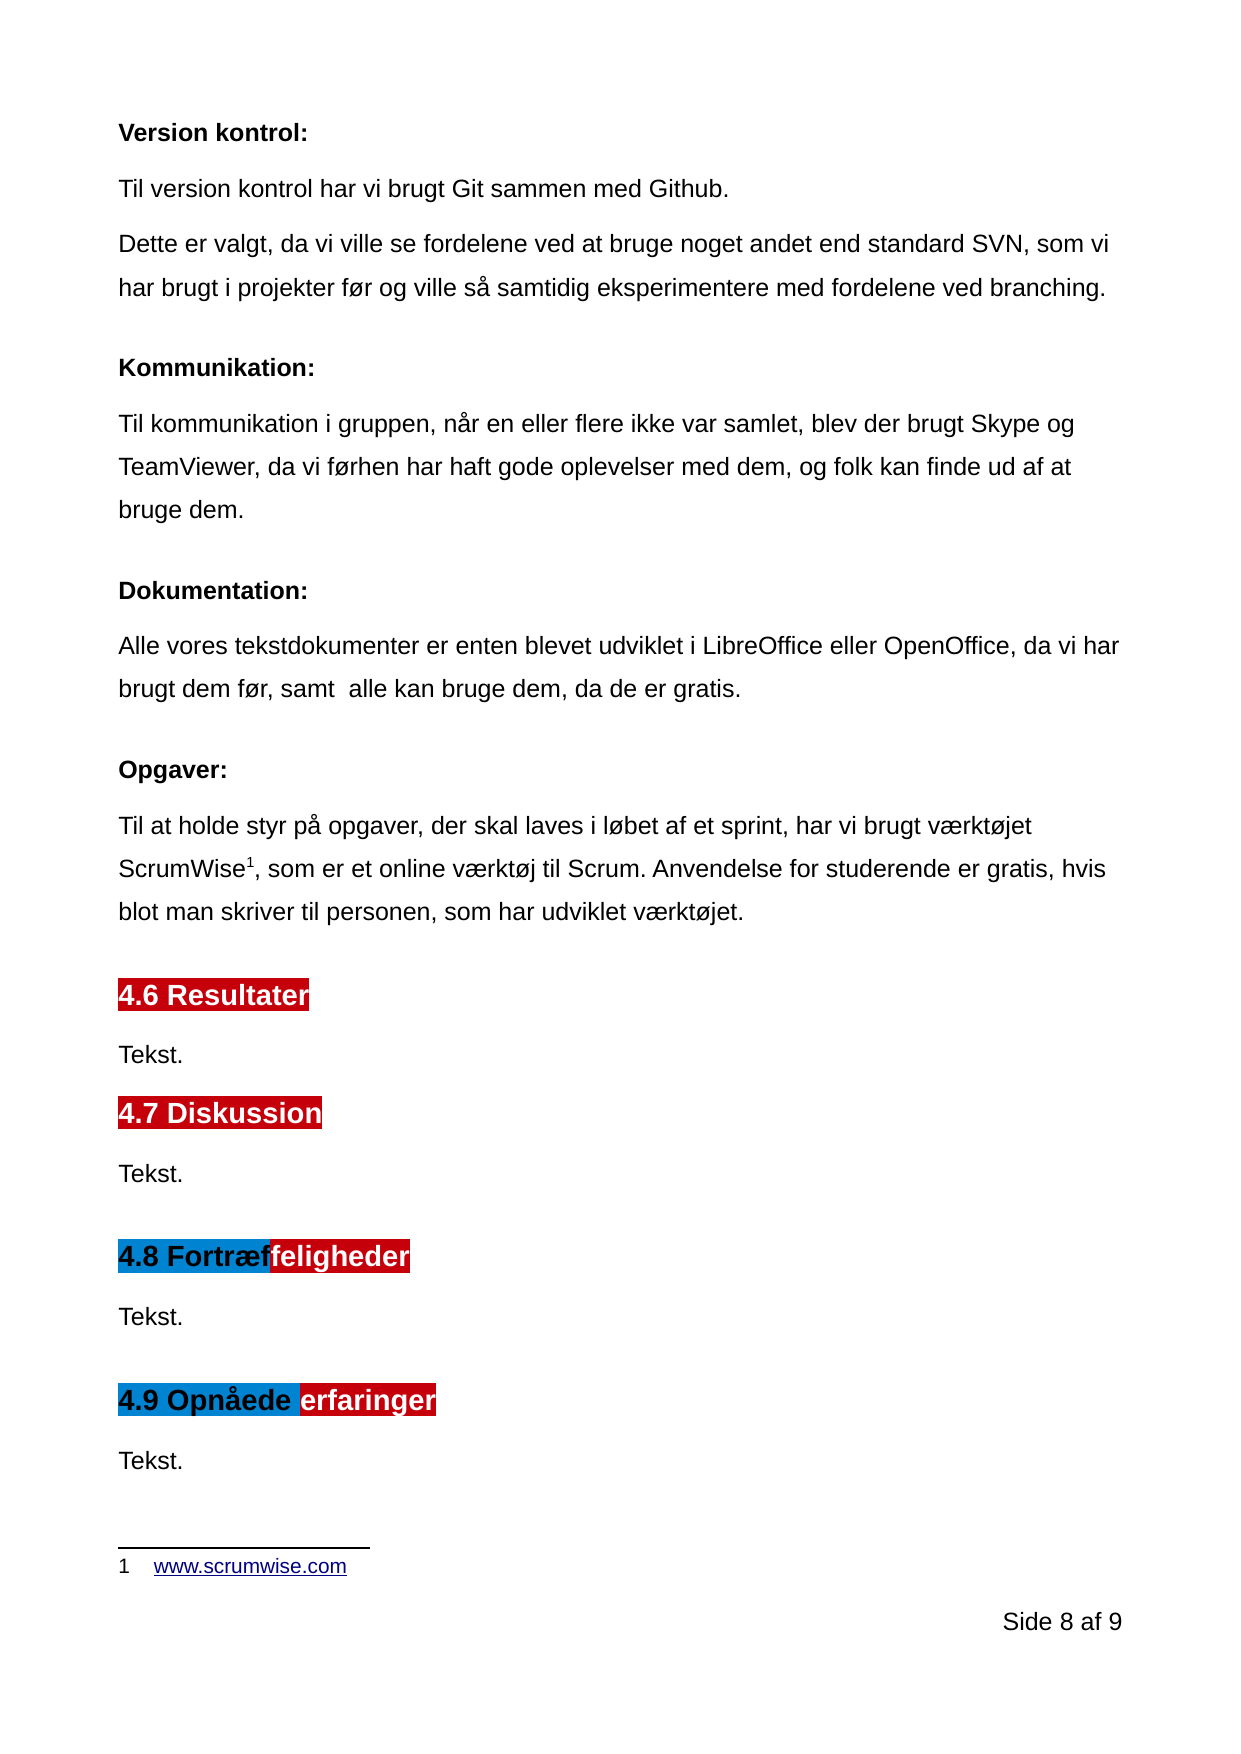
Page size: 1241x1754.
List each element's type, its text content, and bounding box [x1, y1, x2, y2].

text Dette er valgt, da vi ville se fordelene ved at bruge noget andet end standard SVN, som vi har brugt i projekter før og ville så samtidig eksperimentere med fordelene ved branching. [118, 229, 1122, 301]
text Alle vores tekstdokumenter er enten blevet udviklet i LibreOffice eller OpenOffice, da vi har brugt dem før, samt alle kan bruge dem, da de er gratis. [118, 631, 1122, 703]
text Tekst. [118, 1446, 1122, 1474]
text Tekst. [118, 1302, 1122, 1331]
text Til version kontrol har vi brugt Git sammen med Github. [118, 174, 1122, 202]
subtitle Opgaver: [118, 755, 1122, 784]
subtitle 4.9 Opnåede erfaringer [118, 1383, 1122, 1416]
subtitle Dokumentation: [118, 576, 1122, 604]
text www.scrumwise.com [118, 1554, 1122, 1578]
subtitle Version kontrol: [118, 118, 1122, 147]
subtitle 4.6 Resultater [118, 977, 1122, 1011]
text Til kommunikation i gruppen, når en eller flere ikke var samlet, blev der brugt Skype og TeamViewer, da vi førhen har haft gode oplevelser med dem, og folk kan finde ud af at bruge dem. [118, 409, 1122, 524]
text 4.7 Diskussion [118, 1096, 1122, 1129]
subtitle Kommunikation: [118, 353, 1122, 382]
text Tekst. [118, 1159, 1122, 1187]
subtitle 4.8 Fortræffeligheder [118, 1239, 1122, 1273]
text Tekst. [118, 1040, 1122, 1069]
text Til at holde styr på opgaver, der skal laves i løbet af et sprint, har vi brugt værktøjet ScrumWise, som er et online værktøj til Scrum. Anvendelse for studerende er gratis, hvis blot man skriver til personen, som har udviklet værktøjet. [118, 811, 1122, 926]
